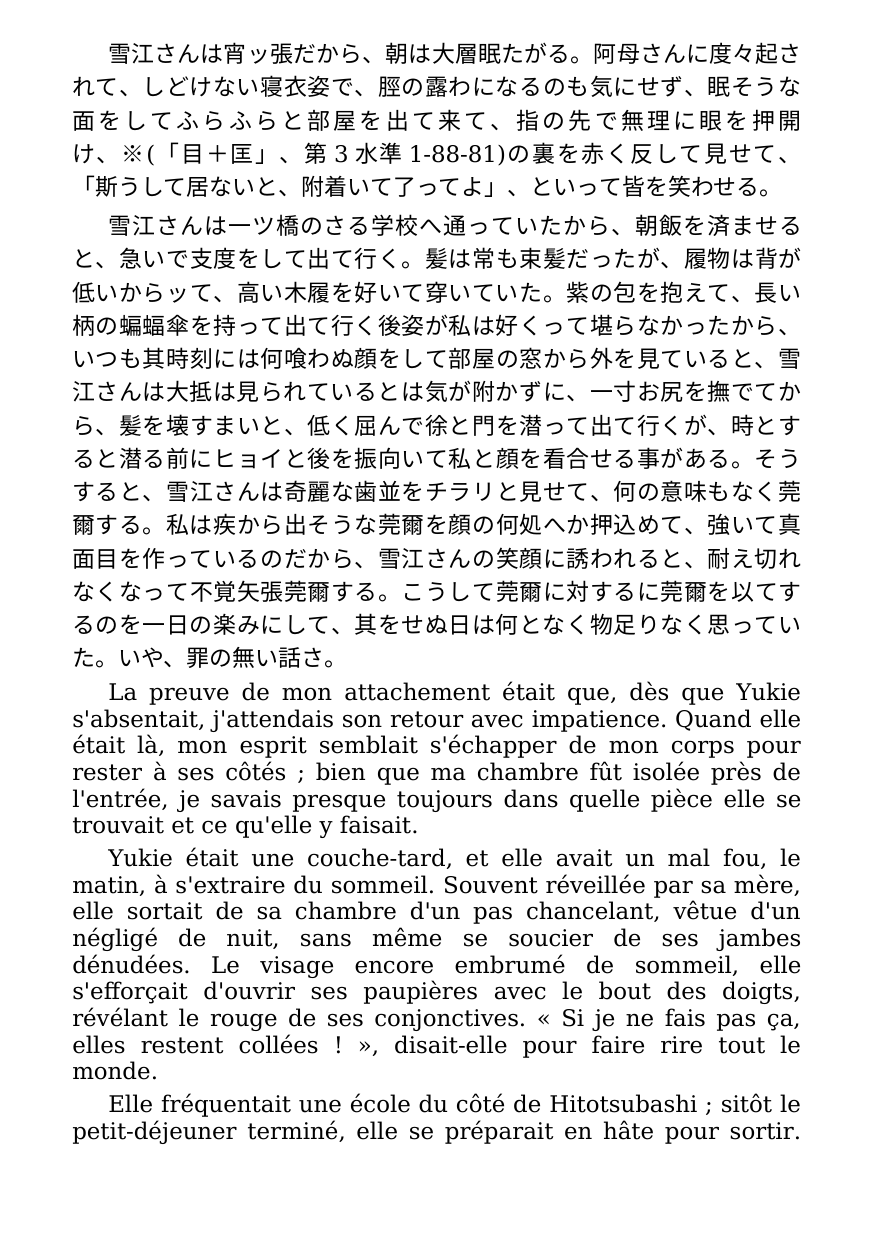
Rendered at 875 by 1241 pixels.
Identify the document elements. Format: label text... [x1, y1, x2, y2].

text Elle fréquentait une école du côté de Hitotsubashi ; sitôt le petit-déjeuner terminé, elle se préparait en hâte pour sortir. [72, 1091, 802, 1144]
text Yukie était une couche-tard, et elle avait un mal fou, le matin, à s'extraire du sommeil. Souvent réveillée par sa mère, elle sortait de sa chambre d'un pas chancelant, vêtue d'un négligé de nuit, sans même se soucier de ses jambes dénudées. Le visage encore embrumé de sommeil, elle s'efforçait d'ouvrir ses paupières avec le bout des doigts, révélant le rouge de ses conjonctives. « Si je ne fais pas ça, elles restent collées ! », disait-elle pour faire rire tout le monde. [72, 845, 802, 1085]
text La preuve de mon attachement était que, dès que Yukie s'absentait, j'attendais son retour avec impatience. Quand elle était là, mon esprit semblait s'échapper de mon corps pour rester à ses côtés ; bien que ma chambre fût isolée près de l'entrée, je savais presque toujours dans quelle pièce elle se trouvait et ce qu'elle y faisait. [72, 679, 802, 839]
text 雪江さんは宵ッ張だから、朝は大層眠たがる。阿母さんに度々起されて、しどけない寝衣姿で、脛の露わになるのも気にせず、眠そうな面をしてふらふらと部屋を出て来て、指の先で無理に眼を押開け、※(「目＋匡」、第3水準1-88-81)の裏を赤く反して見せて、「斯うして居ないと、附着いて了ってよ」、といって皆を笑わせる。 [72, 36, 802, 202]
text 雪江さんは一ツ橋のさる学校へ通っていたから、朝飯を済ませると、急いで支度をして出て行く。髪は常も束髪だったが、履物は背が低いからッて、高い木履を好いて穿いていた。紫の包を抱えて、長い柄の蝙蝠傘を持って出て行く後姿が私は好くって堪らなかったから、いつも其時刻には何喰わぬ顔をして部屋の窓から外を見ていると、雪江さんは大抵は見られているとは気が附かずに、一寸お尻を撫でてから、髪を壊すまいと、低く屈んで徐と門を潜って出て行くが、時とすると潜る前にヒョイと後を振向いて私と顔を看合せる事がある。そうすると、雪江さんは奇麗な歯並をチラリと見せて、何の意味もなく莞爾する。私は疾から出そうな莞爾を顔の何処へか押込めて、強いて真面目を作っているのだから、雪江さんの笑顔に誘われると、耐え切れなくなって不覚矢張莞爾する。こうして莞爾に対するに莞爾を以てするのを一日の楽みにして、其をせぬ日は何となく物足りなく思っていた。いや、罪の無い話さ。 [72, 208, 802, 673]
